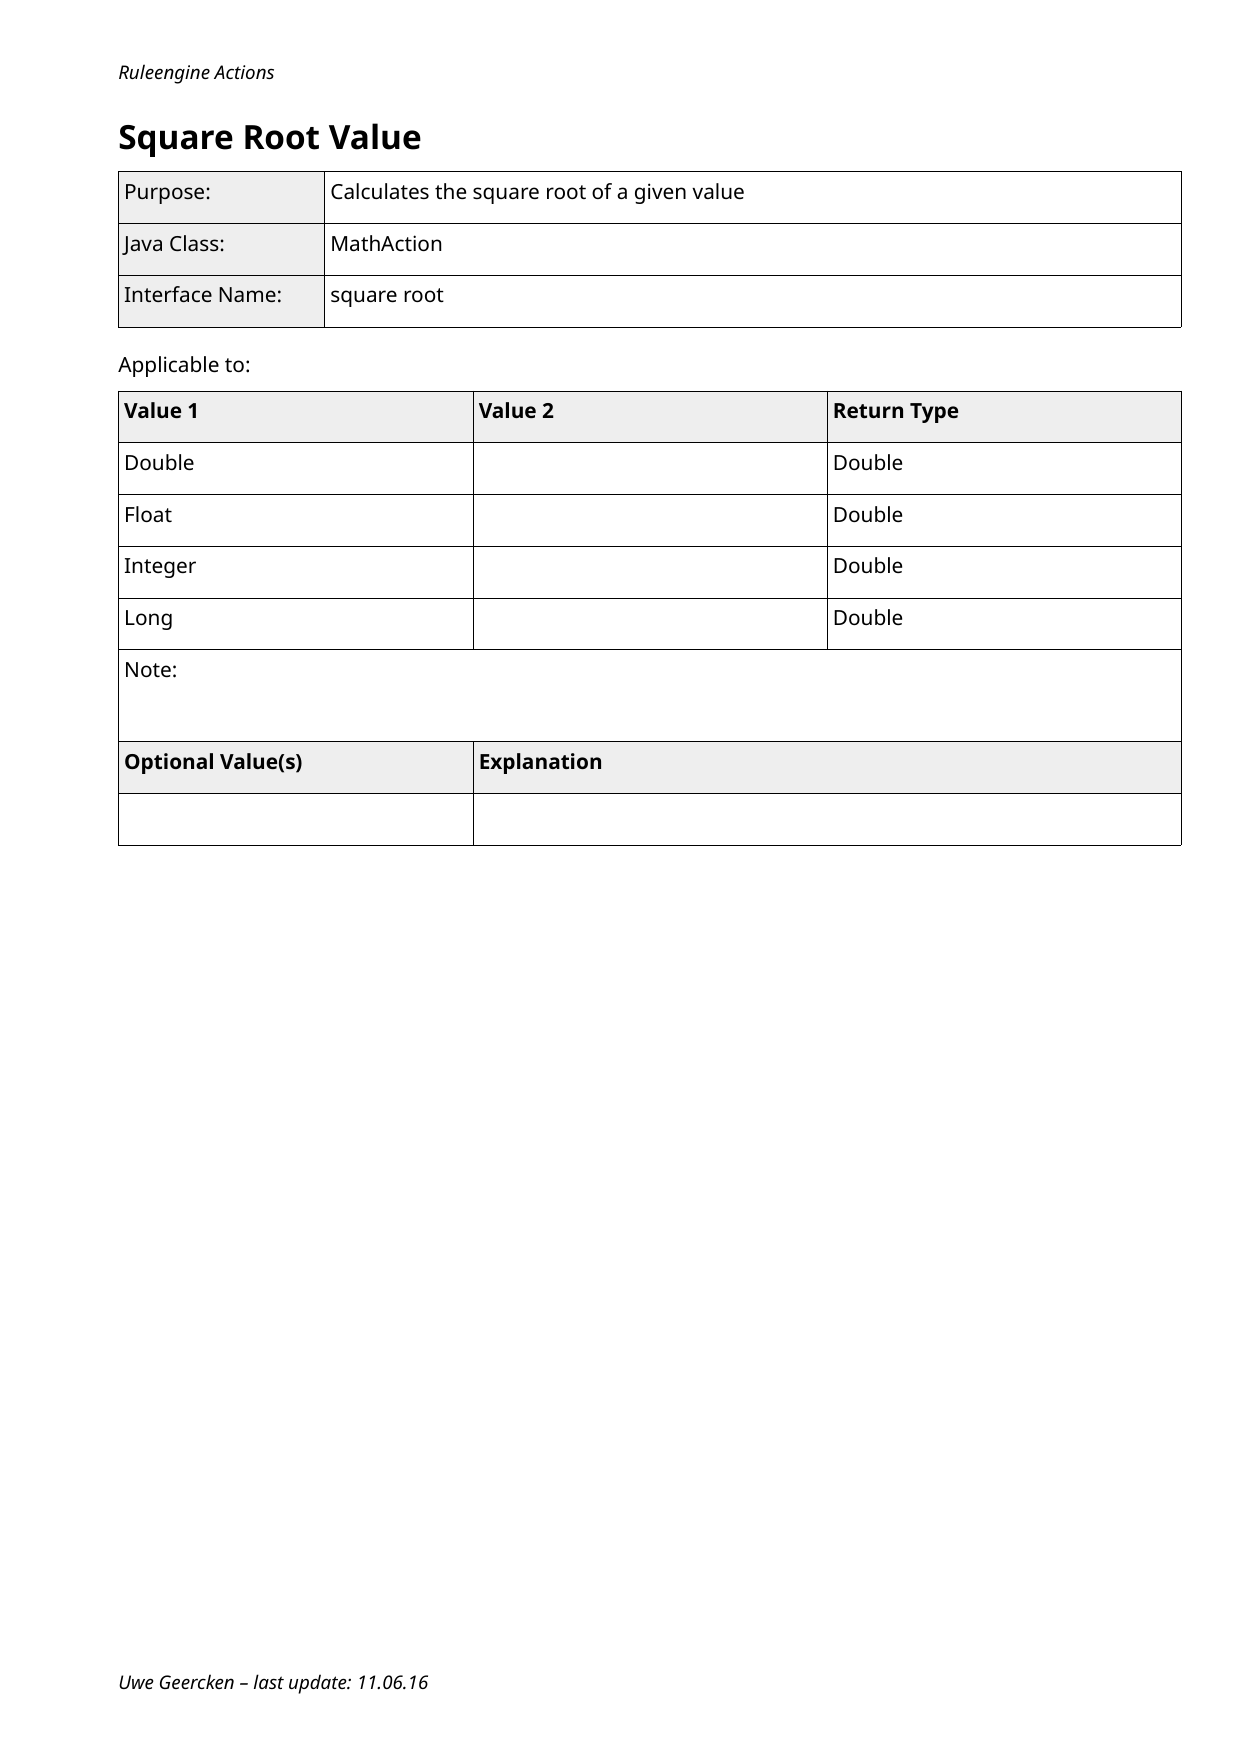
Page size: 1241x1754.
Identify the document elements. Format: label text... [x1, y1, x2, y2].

table_cell Double [828, 443, 1181, 494]
table_cell [474, 547, 827, 598]
table_cell Integer [119, 547, 473, 598]
table_cell Note: [119, 650, 1181, 741]
table_cell Double [119, 443, 473, 494]
table_cell Float [119, 495, 473, 546]
table_header Value 2 [474, 392, 827, 442]
table_cell square root [325, 276, 1181, 327]
table_header Purpose: [119, 172, 324, 223]
table_cell Long [119, 599, 473, 649]
table_header Return Type [828, 392, 1181, 442]
table_cell Double [828, 547, 1181, 598]
table_cell Explanation [474, 742, 1181, 793]
table_cell [474, 443, 827, 494]
text Square Root Value [118, 114, 1181, 159]
table_cell MathAction [325, 224, 1181, 275]
table_cell Java Class: [119, 224, 324, 275]
table_cell [474, 495, 827, 546]
table_cell Interface Name: [119, 276, 324, 327]
text Applicable to: [118, 350, 1181, 379]
table_cell [474, 794, 1181, 845]
table_cell [474, 599, 827, 649]
table_header Value 1 [119, 392, 473, 442]
table_header Calculates the square root of a given value [325, 172, 1181, 223]
table_cell Double [828, 599, 1181, 649]
table_cell Optional Value(s) [119, 742, 473, 793]
table_cell [119, 794, 473, 845]
table_cell Double [828, 495, 1181, 546]
